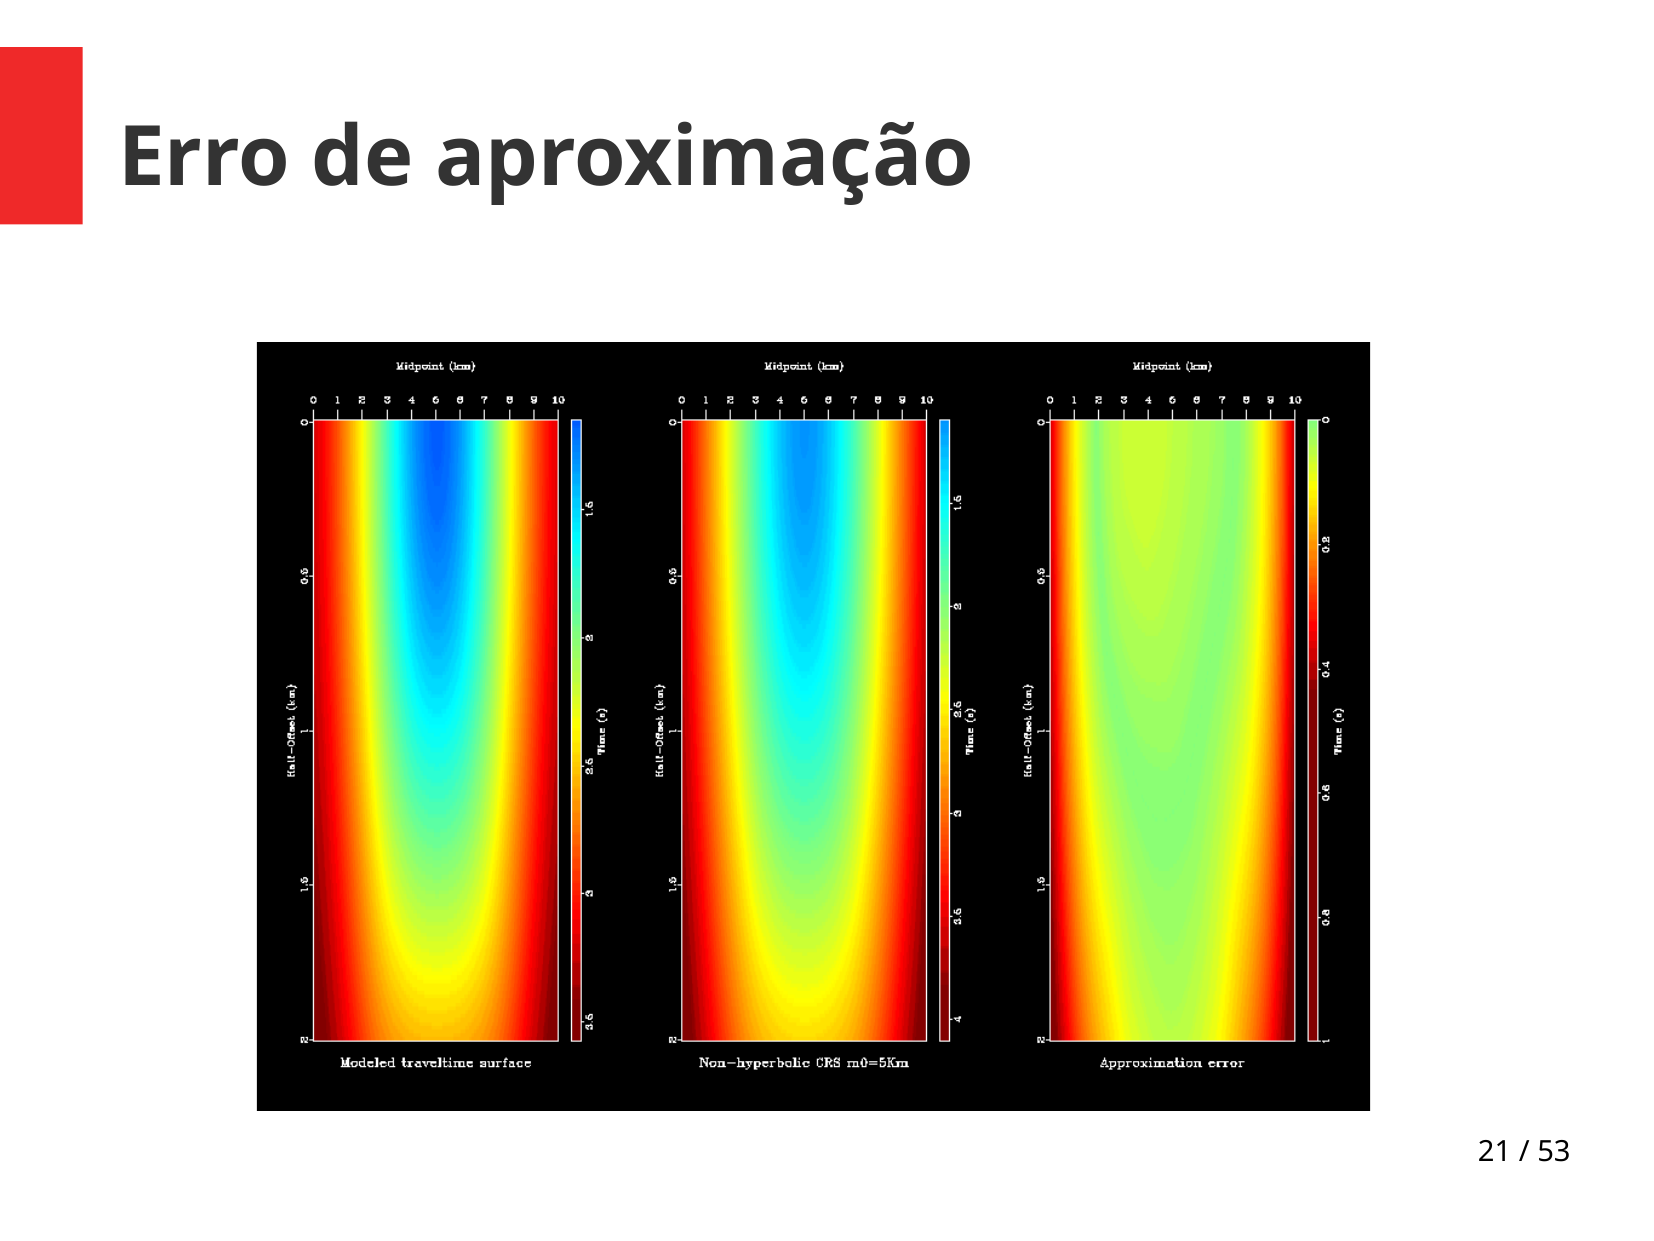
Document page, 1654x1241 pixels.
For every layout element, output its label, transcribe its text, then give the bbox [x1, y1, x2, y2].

title Erro de aproximação [118, 49, 1571, 257]
picture [256, 342, 1371, 1111]
